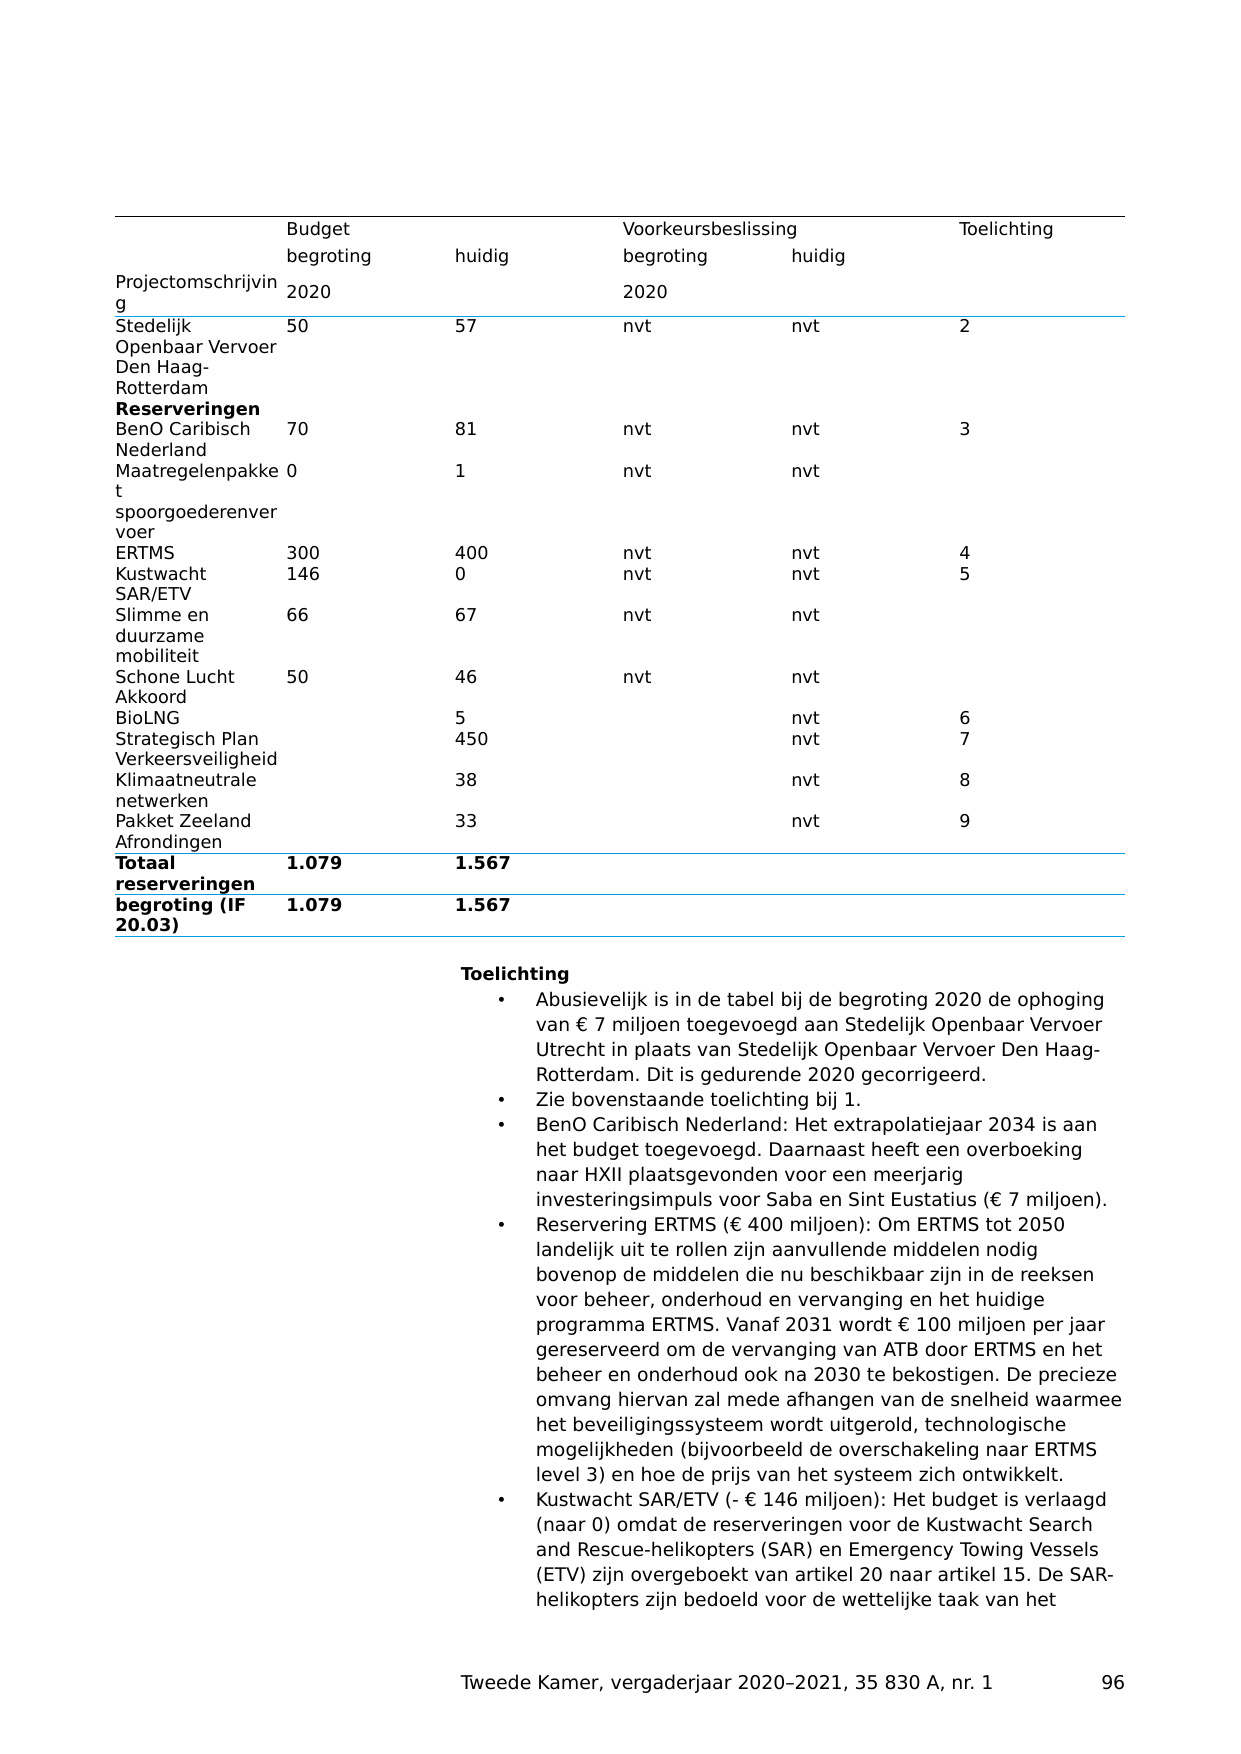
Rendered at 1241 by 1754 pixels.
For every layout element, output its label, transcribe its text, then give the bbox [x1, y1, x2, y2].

table_cell 1.079 [283, 854, 452, 894]
table_cell nvt [788, 564, 956, 605]
table_cell 1 [452, 461, 620, 543]
table_cell Pakket Zeeland [115, 811, 283, 832]
table_cell nvt [788, 605, 956, 667]
table_cell nvt [620, 564, 788, 605]
table_cell Reserveringen [115, 399, 283, 419]
table_cell Maatregelenpakket spoorgoederenvervoer [115, 461, 283, 543]
table_cell [788, 854, 956, 894]
table_cell 0 [283, 461, 452, 543]
table_cell [620, 708, 788, 729]
list Abusievelijk is in de tabel bij de begroting 2020 de ophoging van € 7 miljoen toegevoegd aan Stedelijk Openbaar Vervoer Utrecht in plaats van Stedelijk Openbaar Vervoer Den Haag-Rotterdam. Dit is gedurende 2020 gecorrigeerd. [498, 987, 1125, 1087]
table_cell nvt [788, 708, 956, 729]
table_cell BenO Caribisch Nederland [115, 419, 283, 461]
list Kustwacht SAR/ETV (- € 146 miljoen): Het budget is verlaagd (naar 0) omdat de reserveringen voor de Kustwacht Search and Rescue-helikopters (SAR) en Emergency Towing Vessels (ETV) zijn overgeboekt van artikel 20 naar artikel 15. De SAR-helikopters zijn bedoeld voor de wettelijke taak van het [498, 1487, 1125, 1612]
table_cell [452, 832, 620, 852]
table_cell BioLNG [115, 708, 283, 729]
table_cell [283, 729, 452, 770]
table_cell Kustwacht SAR/ETV [115, 564, 283, 605]
table_cell 1.079 [283, 895, 452, 936]
table_cell nvt [788, 811, 956, 832]
table_cell huidig [788, 243, 956, 269]
table_cell 66 [283, 605, 452, 667]
table_cell nvt [788, 317, 956, 399]
table_cell [956, 461, 1125, 543]
table_cell Budget [283, 217, 620, 243]
list Reservering ERTMS (€ 400 miljoen): Om ERTMS tot 2050 landelijk uit te rollen zijn aanvullende middelen nodig bovenop de middelen die nu beschikbaar zijn in de reeksen voor beheer, onderhoud en vervanging en het huidige programma ERTMS. Vanaf 2031 wordt € 100 miljoen per jaar gereserveerd om de vervanging van ATB door ERTMS en het beheer en onderhoud ook na 2030 te bekostigen. De precieze omvang hiervan zal mede afhangen van de snelheid waarmee het beveiligingssysteem wordt uitgerold, technologische mogelijkheden (bijvoorbeeld de overschakeling naar ERTMS level 3) en hoe de prijs van het systeem zich ontwikkelt. [498, 1212, 1125, 1487]
table_cell 3 [956, 419, 1125, 461]
table_cell [620, 770, 788, 811]
table_cell 70 [283, 419, 452, 461]
table_cell [620, 895, 788, 936]
table_cell begroting [620, 243, 788, 269]
table_cell nvt [788, 461, 956, 543]
table_cell [452, 269, 620, 316]
table_cell 1.567 [452, 854, 620, 894]
table_cell 5 [956, 564, 1125, 605]
table_cell 2020 [620, 269, 788, 316]
table_cell [620, 399, 788, 419]
table_cell [956, 667, 1125, 708]
table_cell nvt [620, 543, 788, 564]
table_cell 0 [452, 564, 620, 605]
table_cell [956, 895, 1125, 936]
table_cell [956, 605, 1125, 667]
table_cell [283, 399, 452, 419]
table_cell 146 [283, 564, 452, 605]
table_cell nvt [620, 419, 788, 461]
table_cell 67 [452, 605, 620, 667]
table_cell 450 [452, 729, 620, 770]
table_cell [956, 854, 1125, 894]
table_cell [283, 708, 452, 729]
table_cell [620, 832, 788, 852]
table_cell [956, 269, 1125, 316]
table_cell begroting (IF 20.03) [115, 895, 283, 936]
table_header Tabel 52 Projectoverzicht behorende bij 20.03: Reserveringen (bedragen x € 1 miljoen) [115, 191, 1125, 216]
table_cell 50 [283, 317, 452, 399]
table_cell nvt [620, 667, 788, 708]
table_cell [115, 217, 283, 243]
table_cell Klimaatneutrale netwerken [115, 770, 283, 811]
table_cell 57 [452, 317, 620, 399]
table_cell Slimme en duurzame mobiliteit [115, 605, 283, 667]
table_cell nvt [620, 317, 788, 399]
list Zie bovenstaande toelichting bij 1. [498, 1087, 1125, 1112]
table_cell [283, 770, 452, 811]
table_cell 81 [452, 419, 620, 461]
table_cell [283, 832, 452, 852]
table_cell [620, 854, 788, 894]
table_cell 1.567 [452, 895, 620, 936]
table_cell begroting [283, 243, 452, 269]
table_cell ERTMS [115, 543, 283, 564]
table_cell 7 [956, 729, 1125, 770]
table_cell [452, 399, 620, 419]
table_cell [788, 832, 956, 852]
table_cell 46 [452, 667, 620, 708]
table_cell nvt [788, 729, 956, 770]
table_cell [956, 399, 1125, 419]
list BenO Caribisch Nederland: Het extrapolatiejaar 2034 is aan het budget toegevoegd. Daarnaast heeft een overboeking naar HXII plaatsgevonden voor een meerjarig investeringsimpuls voor Saba en Sint Eustatius (€ 7 miljoen). [498, 1112, 1125, 1212]
table_cell Schone Lucht Akkoord [115, 667, 283, 708]
table_cell 33 [452, 811, 620, 832]
table_cell [788, 895, 956, 936]
table_cell 400 [452, 543, 620, 564]
table_cell nvt [620, 461, 788, 543]
table_cell nvt [788, 667, 956, 708]
table_cell 8 [956, 770, 1125, 811]
table_cell 4 [956, 543, 1125, 564]
table_cell 5 [452, 708, 620, 729]
table_cell [956, 832, 1125, 852]
table_cell nvt [788, 543, 956, 564]
table_cell [788, 269, 956, 316]
table_cell 38 [452, 770, 620, 811]
table_cell 6 [956, 708, 1125, 729]
table_cell Projectomschrijving [115, 269, 283, 316]
table_cell Strategisch Plan Verkeersveiligheid [115, 729, 283, 770]
table_cell Toelichting [956, 217, 1125, 243]
table_cell [283, 811, 452, 832]
table_cell [115, 243, 283, 269]
table_cell 9 [956, 811, 1125, 832]
table_cell nvt [620, 605, 788, 667]
table_cell Totaal reserveringen [115, 854, 283, 894]
table_cell nvt [788, 770, 956, 811]
table_cell 2020 [283, 269, 452, 316]
table_cell Stedelijk Openbaar Vervoer Den Haag-Rotterdam [115, 317, 283, 399]
table_cell 2 [956, 317, 1125, 399]
table_cell [788, 399, 956, 419]
table_cell [620, 729, 788, 770]
table_cell huidig [452, 243, 620, 269]
table_cell [620, 811, 788, 832]
table_cell 50 [283, 667, 452, 708]
table_cell Afrondingen [115, 832, 283, 852]
table_cell nvt [788, 419, 956, 461]
table_cell 300 [283, 543, 452, 564]
table_cell [956, 243, 1125, 269]
table_cell Voorkeursbeslissing [620, 217, 956, 243]
text Toelichting [461, 962, 1125, 984]
